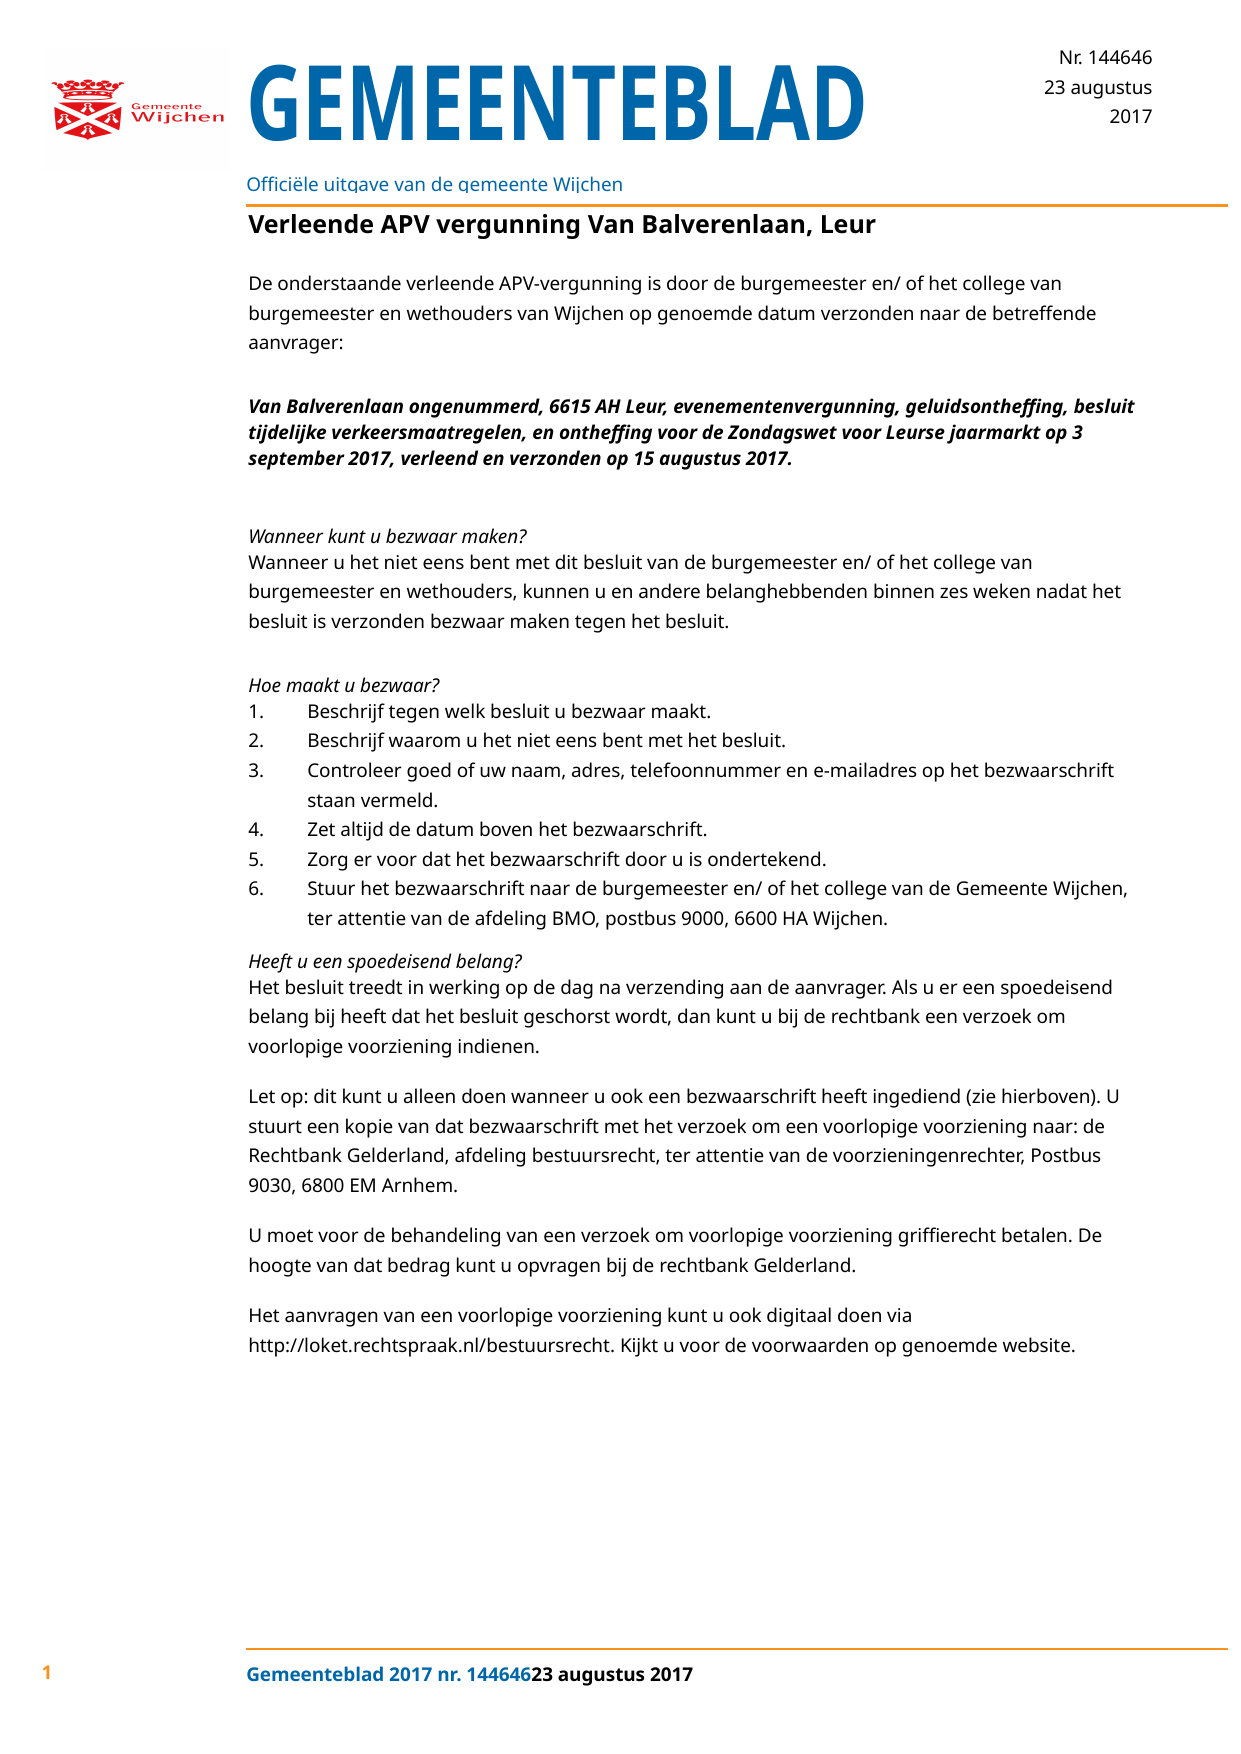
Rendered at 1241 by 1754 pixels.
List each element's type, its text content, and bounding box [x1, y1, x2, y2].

list Beschrijf tegen welk besluit u bezwaar maakt. [248, 698, 1152, 724]
text Hoe maakt u bezwaar? [248, 672, 1152, 698]
text Let op: dit kunt u alleen doen wanneer u ook een bezwaarschrift heeft ingediend (zie hierboven). U stuurt een kopie van dat bezwaarschrift met het verzoek om een voorlopige voorziening naar: de Rechtbank Gelderland, afdeling bestuursrecht, ter attentie van de voorzieningenrechter, Postbus 9030, 6800 EM Arnhem. [248, 1083, 1152, 1198]
picture [41, 47, 231, 172]
list Stuur het bezwaarschrift naar de burgemeester en/ of het college van de Gemeente Wijchen, ter attentie van de afdeling BMO, postbus 9000, 6600 HA Wijchen. [248, 876, 1152, 931]
list Controleer goed of uw naam, adres, telefoonnummer en e-mailadres op het bezwaarschrift staan vermeld. [248, 757, 1152, 812]
text U moet voor de behandeling van een verzoek om voorlopige voorziening griffierecht betalen. De hoogte van dat bedrag kunt u opvragen bij de rechtbank Gelderland. [248, 1223, 1152, 1278]
list Zet altijd de datum boven het bezwaarschrift. [248, 816, 1152, 842]
text Wanneer kunt u bezwaar maken? [248, 523, 1152, 549]
text De onderstaande verleende APV-vergunning is door de burgemeester en/ of het college van burgemeester en wethouders van Wijchen op genoemde datum verzonden naar de betreffende aanvrager: [248, 270, 1152, 355]
text Het besluit treedt in werking op de dag na verzending aan de aanvrager. Als u er een spoedeisend belang bij heeft dat het besluit geschorst wordt, dan kunt u bij de rechtbank een verzoek om voorlopige voorziening indienen. [248, 974, 1152, 1059]
list Beschrijf waarom u het niet eens bent met het besluit. [248, 728, 1152, 753]
text Wanneer u het niet eens bent met dit besluit van de burgemeester en/ of het college van burgemeester en wethouders, kunnen u en andere belanghebbenden binnen zes weken nadat het besluit is verzonden bezwaar maken tegen het besluit. [248, 549, 1152, 634]
text Verleende APV vergunning Van Balverenlaan, Leur [248, 207, 1152, 241]
text Van Balverenlaan ongenummerd, 6615 AH Leur, evenementenvergunning, geluidsontheffing, besluit tijdelijke verkeersmaatregelen, en ontheffing voor de Zondagswet voor Leurse jaarmarkt op 3 september 2017, verleend en verzonden op 15 augustus 2017. [248, 393, 1152, 471]
text Het aanvragen van een voorlopige voorziening kunt u ook digitaal doen via http://loket.rechtspraak.nl/bestuursrecht. Kijkt u voor de voorwaarden op genoemde website. [248, 1303, 1152, 1358]
text Heeft u een spoedeisend belang? [248, 948, 1152, 974]
list Zorg er voor dat het bezwaarschrift door u is ondertekend. [248, 846, 1152, 872]
